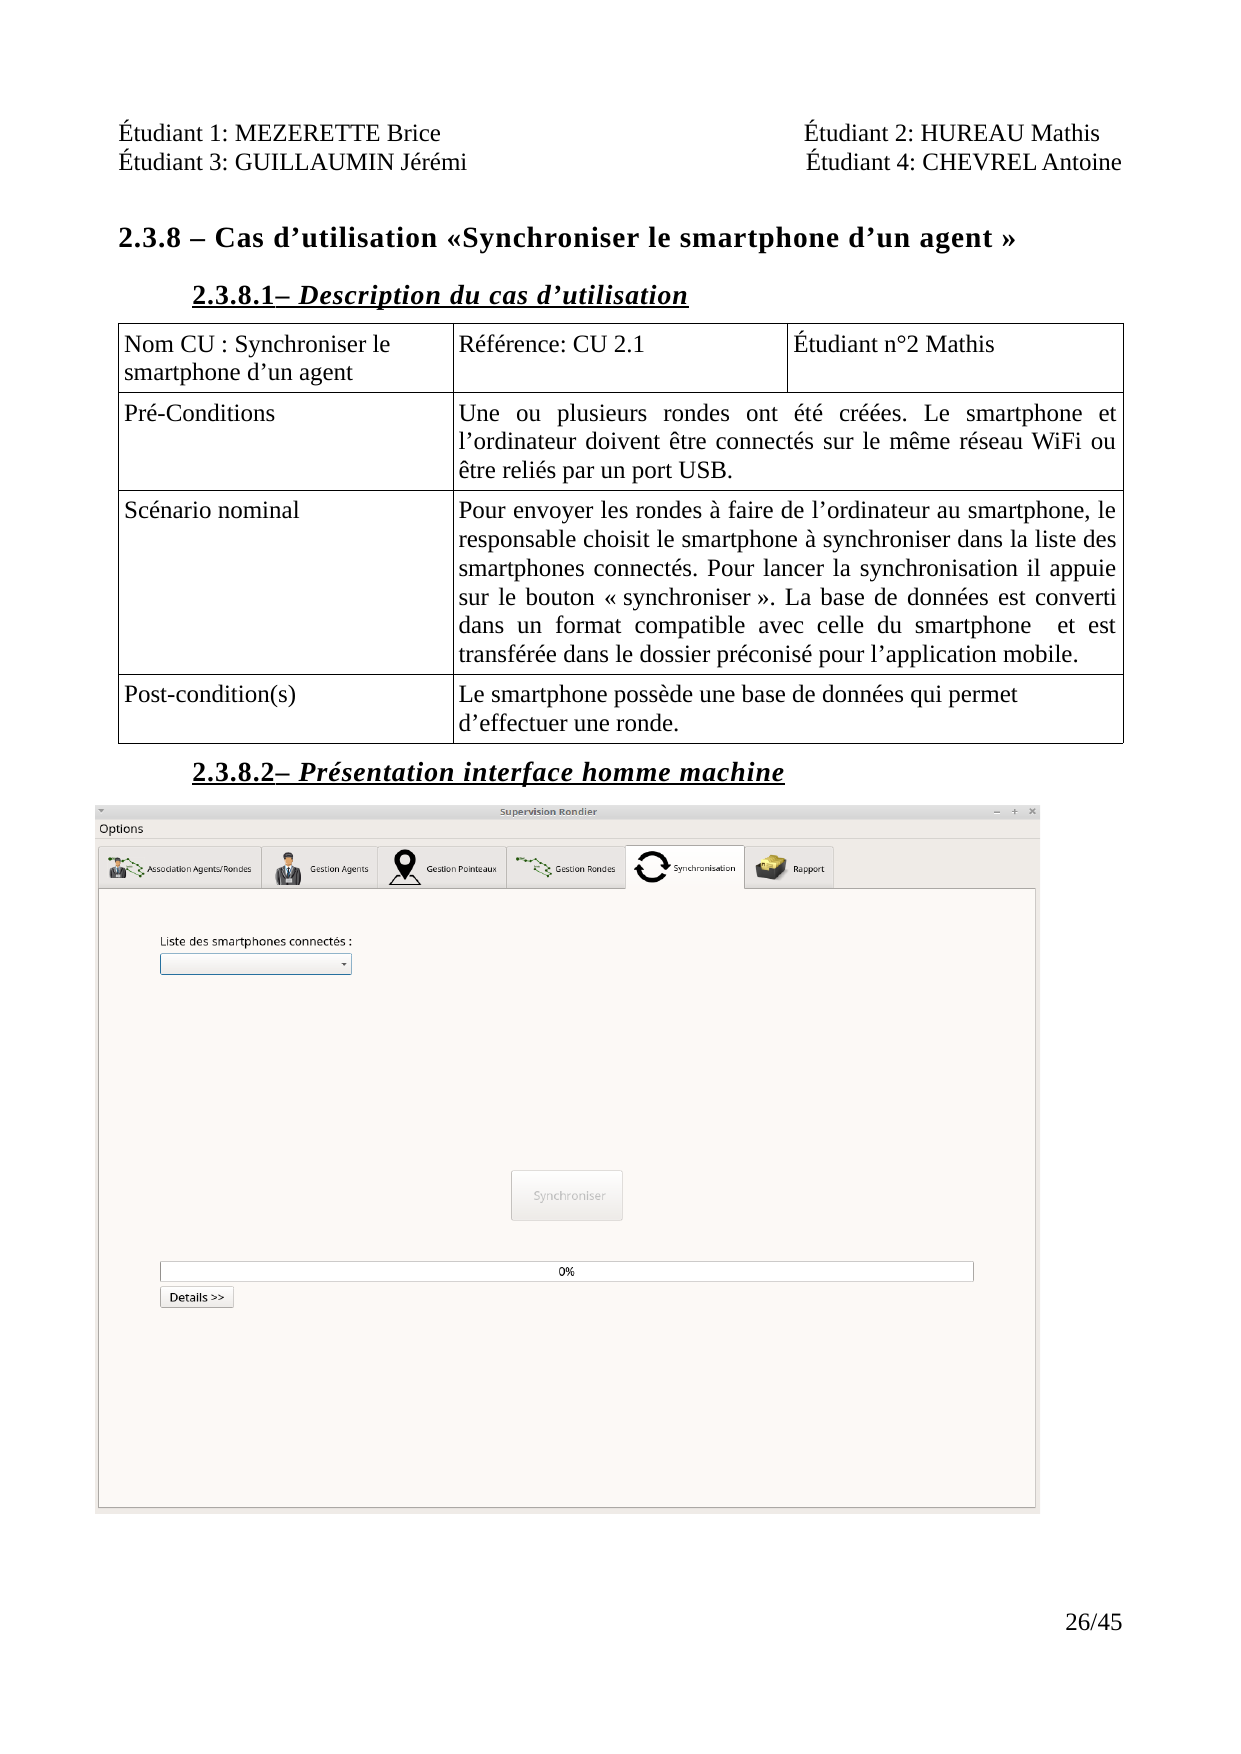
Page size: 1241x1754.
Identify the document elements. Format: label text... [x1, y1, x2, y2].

table_header Étudiant n°2 Mathis [788, 324, 1123, 392]
table_cell Le smartphone possède une base de données qui permet d’effectuer une ronde. [454, 675, 1123, 743]
table_header Nom CU : Synchroniser le smartphone d’un agent [119, 324, 453, 392]
table_header Référence: CU 2.1 [454, 324, 787, 392]
table_cell Une ou plusieurs rondes ont été créées. Le smartphone et l’ordinateur doivent être connectés sur le même réseau WiFi ou être reliés par un port USB. [454, 393, 1123, 490]
table_cell Pour envoyer les rondes à faire de l’ordinateur au smartphone, le responsable choisit le smartphone à synchroniser dans la liste des smartphones connectés. Pour lancer la synchronisation il appuie sur le bouton « synchroniser ». La base de données est converti dans un format compatible avec celle du smartphone et est transférée dans le dossier préconisé pour l’application mobile. [454, 491, 1123, 674]
subtitle 2.3.8.1– Description du cas d’utilisation [118, 278, 1122, 310]
picture [95, 805, 1040, 1514]
table_cell Post-condition(s) [119, 675, 453, 743]
subtitle 2.3.8 – Cas d’utilisation «Synchroniser le smartphone d’un agent » [118, 220, 1122, 253]
subtitle 2.3.8.2– Présentation interface homme machine [118, 755, 1122, 787]
table_cell Pré-Conditions [119, 393, 453, 490]
table_cell Scénario nominal [119, 491, 453, 674]
